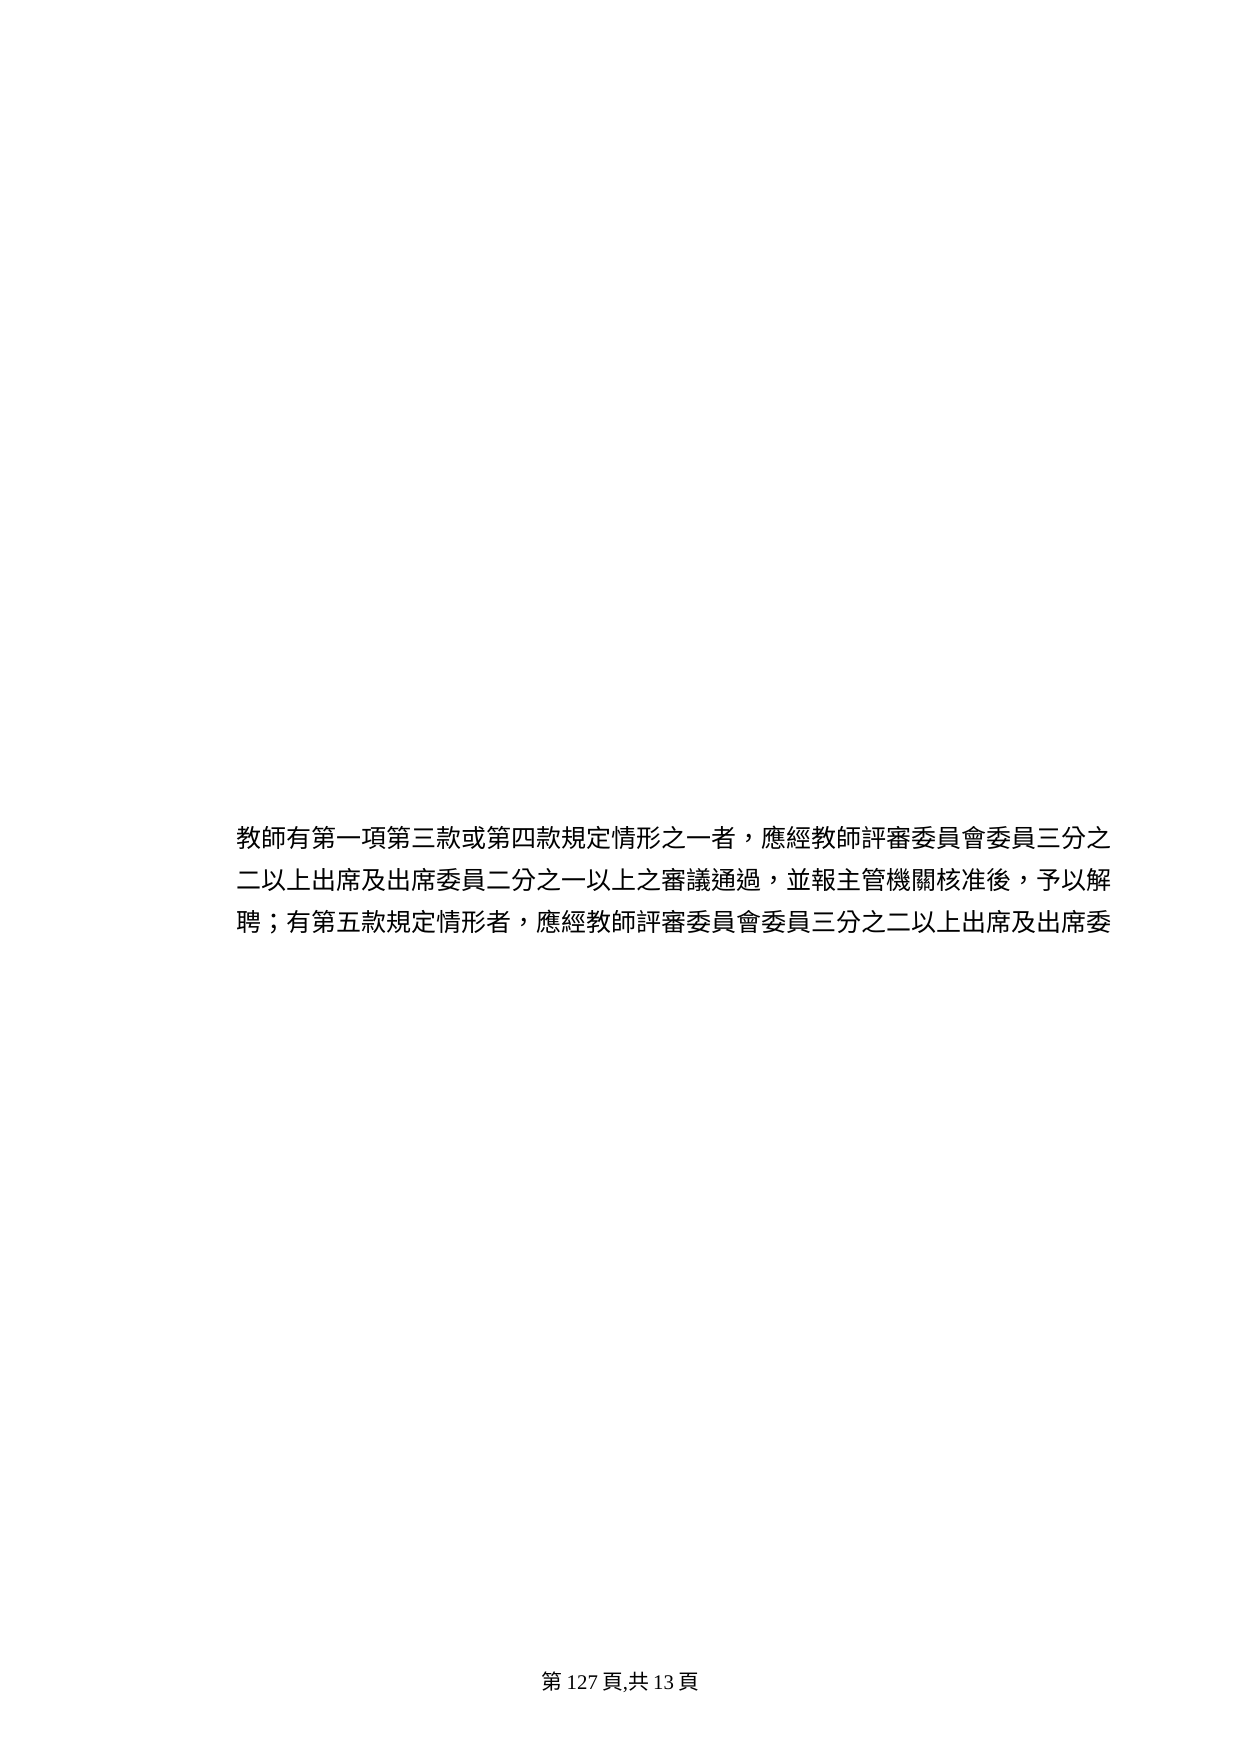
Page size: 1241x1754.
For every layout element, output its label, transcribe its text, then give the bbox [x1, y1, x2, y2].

text 教師有第一項第三款或第四款規定情形之一者，應經教師評審委員會委員三分之二以上出席及出席委員二分之一以上之審議通過，並報主管機關核准後，予以解聘；有第五款規定情形者，應經教師評審委員會委員三分之二以上出席及出席委 [236, 814, 1122, 939]
